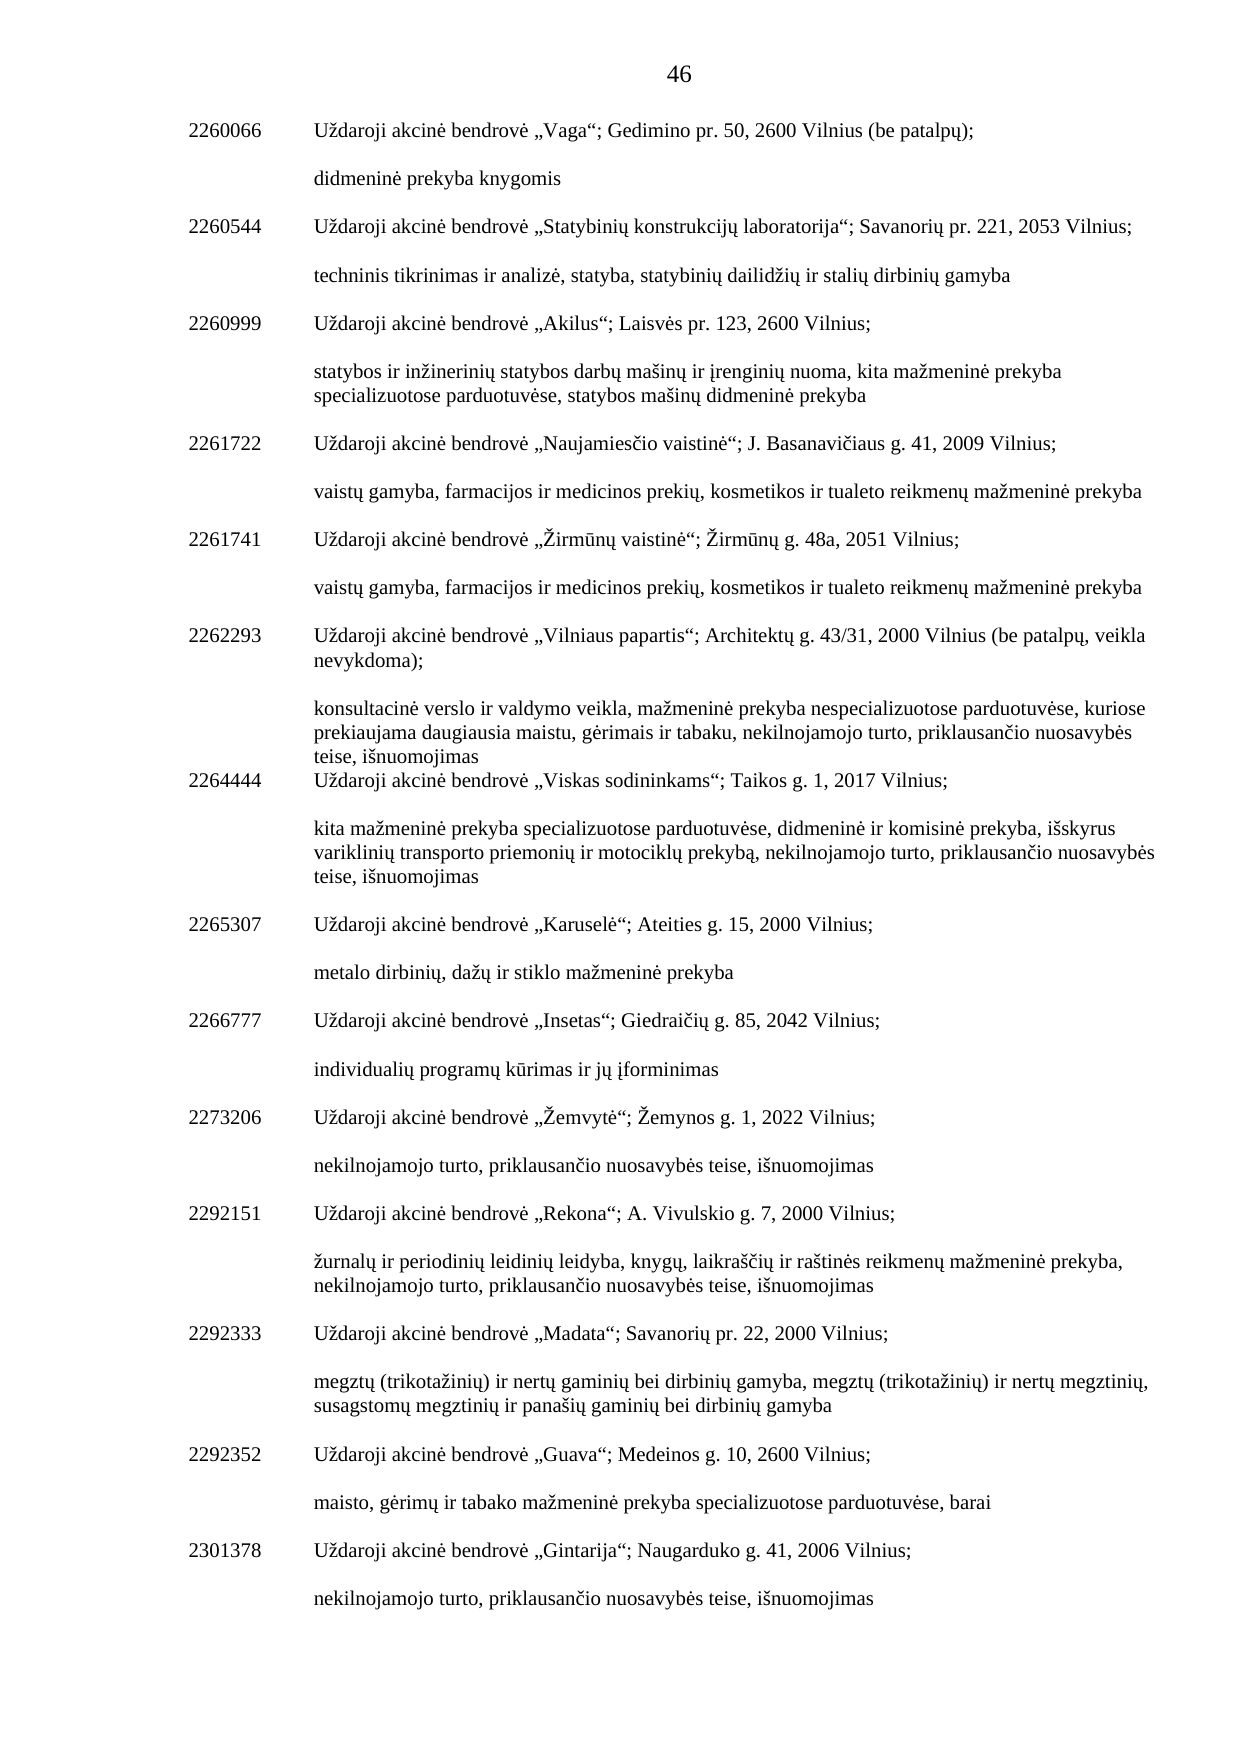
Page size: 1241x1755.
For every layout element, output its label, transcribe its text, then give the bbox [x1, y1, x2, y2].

table_cell [177, 503, 1181, 527]
table_cell Uždaroji akcinė bendrovė „Žemvytė“; Žemynos g. 1, 2022 Vilnius; nekilnojamojo turto, priklausančio nuosavybės teise, išnuomojimas [308, 1105, 1181, 1177]
table_cell Uždaroji akcinė bendrovė „Akilus“; Laisvės pr. 123, 2600 Vilnius; statybos ir inžinerinių statybos darbų mašinų ir įrenginių nuoma, kita mažmeninė prekyba specializuotose parduotuvėse, statybos mašinų didmeninė prekyba [308, 311, 1181, 407]
table_cell 2292333 [177, 1321, 308, 1417]
table_cell 2292352 [177, 1442, 308, 1514]
table_cell 2265307 [177, 912, 308, 984]
table_cell 2266777 [177, 1009, 308, 1081]
table_cell 2261741 [177, 527, 308, 599]
table_cell 2262293 [177, 624, 308, 768]
table_cell Uždaroji akcinė bendrovė „Žirmūnų vaistinė“; Žirmūnų g. 48a, 2051 Vilnius; vaistų gamyba, farmacijos ir medicinos prekių, kosmetikos ir tualeto reikmenų mažmeninė prekyba [308, 527, 1181, 599]
table_cell [177, 407, 1181, 431]
table_cell Uždaroji akcinė bendrovė „Naujamiesčio vaistinė“; J. Basanavičiaus g. 41, 2009 Vilnius; vaistų gamyba, farmacijos ir medicinos prekių, kosmetikos ir tualeto reikmenų mažmeninė prekyba [308, 431, 1181, 503]
table_cell Uždaroji akcinė bendrovė „Viskas sodininkams“; Taikos g. 1, 2017 Vilnius; kita mažmeninė prekyba specializuotose parduotuvėse, didmeninė ir komisinė prekyba, išskyrus variklinių transporto priemonių ir motociklų prekybą, nekilnojamojo turto, priklausančio nuosavybės teise, išnuomojimas [308, 768, 1181, 888]
table_cell Uždaroji akcinė bendrovė „Insetas“; Giedraičių g. 85, 2042 Vilnius; individualių programų kūrimas ir jų įforminimas [308, 1009, 1181, 1081]
table_cell [177, 984, 1181, 1008]
table_cell [177, 1418, 1181, 1442]
table_cell [177, 1297, 1181, 1321]
table_cell 2301378 [177, 1538, 308, 1610]
table_cell [177, 1177, 1181, 1201]
table_cell 2273206 [177, 1105, 308, 1177]
table_cell Uždaroji akcinė bendrovė „Madata“; Savanorių pr. 22, 2000 Vilnius; megztų (trikotažinių) ir nertų gaminių bei dirbinių gamyba, megztų (trikotažinių) ir nertų megztinių, susagstomų megztinių ir panašių gaminių bei dirbinių gamyba [308, 1321, 1181, 1417]
table_cell 2260066 [177, 118, 308, 190]
table_cell [177, 888, 1181, 912]
table_cell Uždaroji akcinė bendrovė „Rekona“; A. Vivulskio g. 7, 2000 Vilnius; žurnalų ir periodinių leidinių leidyba, knygų, laikraščių ir raštinės reikmenų mažmeninė prekyba, nekilnojamojo turto, priklausančio nuosavybės teise, išnuomojimas [308, 1201, 1181, 1297]
table_cell [177, 1514, 1181, 1538]
table_cell [177, 287, 1181, 311]
table_cell 2260544 [177, 214, 308, 287]
table_cell Uždaroji akcinė bendrovė „Vaga“; Gedimino pr. 50, 2600 Vilnius (be patalpų); didmeninė prekyba knygomis [308, 118, 1181, 190]
table_cell [177, 190, 1181, 214]
table_cell Uždaroji akcinė bendrovė „Guava“; Medeinos g. 10, 2600 Vilnius; maisto, gėrimų ir tabako mažmeninė prekyba specializuotose parduotuvėse, barai [308, 1442, 1181, 1514]
table_cell Uždaroji akcinė bendrovė „Statybinių konstrukcijų laboratorija“; Savanorių pr. 221, 2053 Vilnius; techninis tikrinimas ir analizė, statyba, statybinių dailidžių ir stalių dirbinių gamyba [308, 214, 1181, 287]
table_cell 2261722 [177, 431, 308, 503]
table_cell 2260999 [177, 311, 308, 407]
table_cell [177, 1081, 1181, 1105]
table_cell Uždaroji akcinė bendrovė „Karuselė“; Ateities g. 15, 2000 Vilnius; metalo dirbinių, dažų ir stiklo mažmeninė prekyba [308, 912, 1181, 984]
table_cell [177, 1610, 1181, 1634]
table_cell Uždaroji akcinė bendrovė „Vilniaus papartis“; Architektų g. 43/31, 2000 Vilnius (be patalpų, veikla nevykdoma); konsultacinė verslo ir valdymo veikla, mažmeninė prekyba nespecializuotose parduotuvėse, kuriose prekiaujama daugiausia maistu, gėrimais ir tabaku, nekilnojamojo turto, priklausančio nuosavybės teise, išnuomojimas [308, 624, 1181, 768]
table_cell 2264444 [177, 768, 308, 888]
table_cell 2292151 [177, 1201, 308, 1297]
table_cell [177, 599, 1181, 623]
table_cell Uždaroji akcinė bendrovė „Gintarija“; Naugarduko g. 41, 2006 Vilnius; nekilnojamojo turto, priklausančio nuosavybės teise, išnuomojimas [308, 1538, 1181, 1610]
